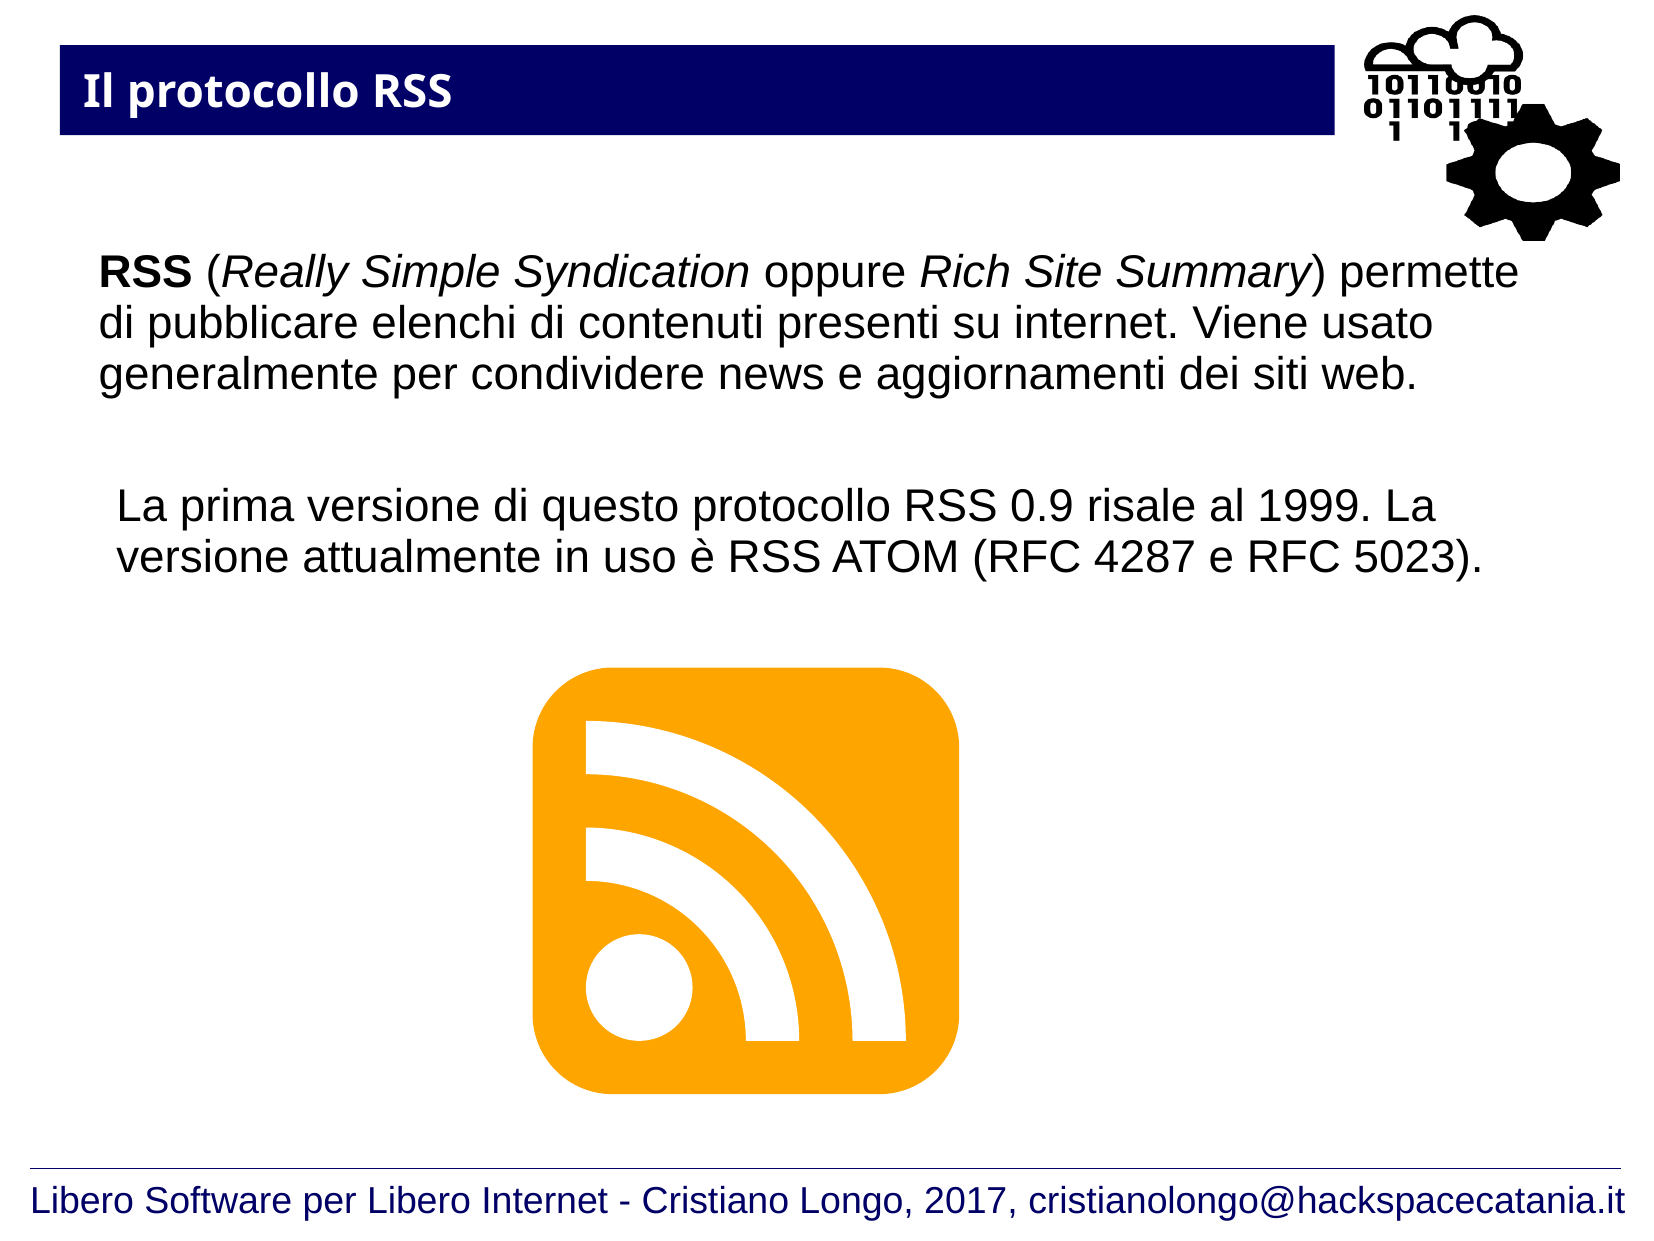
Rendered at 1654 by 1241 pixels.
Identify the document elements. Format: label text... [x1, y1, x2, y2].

list Il protocollo RSS [59, 45, 1335, 136]
picture [531, 666, 961, 1096]
text_box La prima versione di questo protocollo RSS 0.9 risale al 1999. La versione attualmente in uso è RSS ATOM (RFC 4287 e RFC 5023). [45, 480, 1546, 676]
text_box Libero Software per Libero Internet - Cristiano Longo, 2017, cristianolongo@hackspacecatania.it [15, 1168, 1653, 1241]
picture [1364, 15, 1620, 241]
text_box RSS (Really Simple Syndication oppure Rich Site Summary) permette di pubblicare elenchi di contenuti presenti su internet. Viene usato generalmente per condividere news e aggiornamenti dei siti web. [27, 245, 1528, 516]
